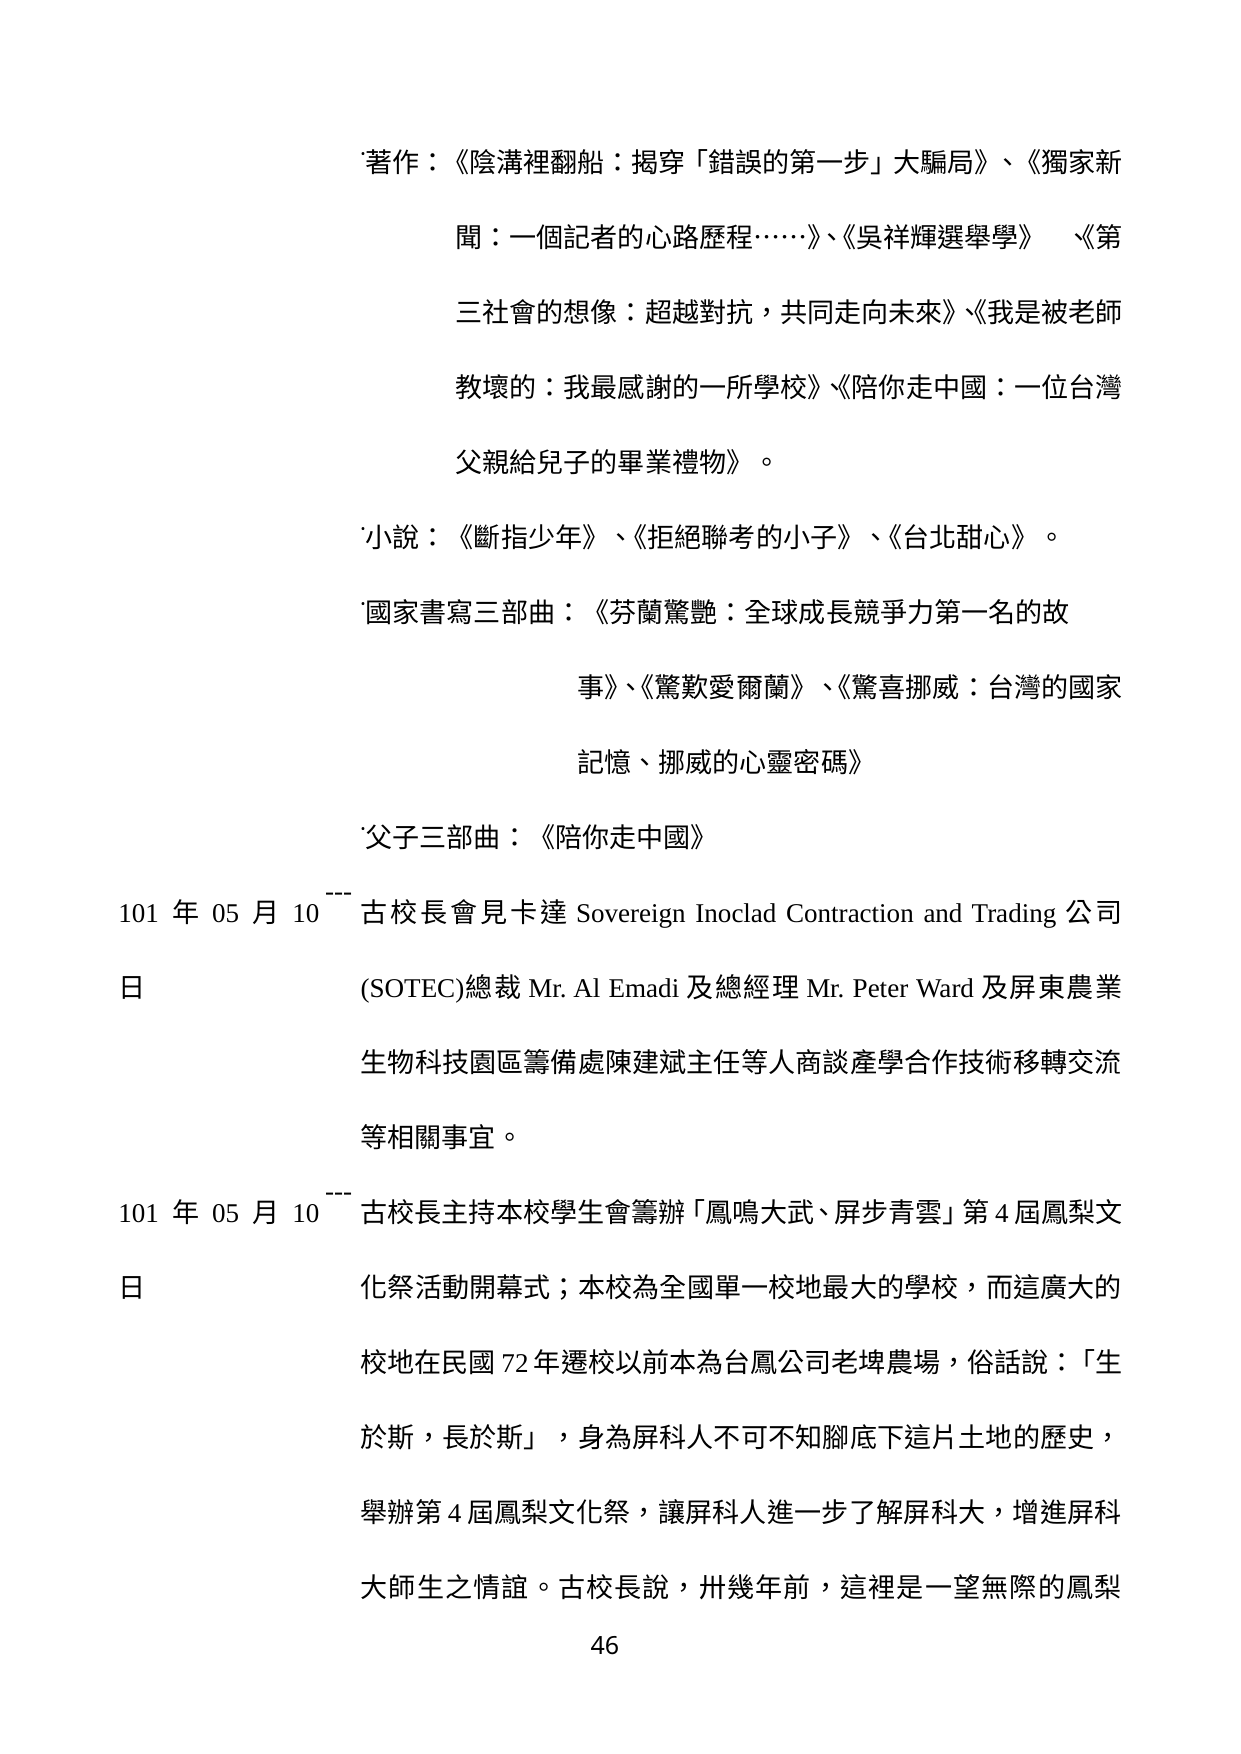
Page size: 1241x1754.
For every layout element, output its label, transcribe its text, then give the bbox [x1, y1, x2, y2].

table_cell 101年05月10日 [115, 873, 322, 1173]
table_cell --- [322, 873, 357, 1173]
table_cell 101年05月10日 [115, 1173, 322, 1623]
table_cell --- [322, 1173, 357, 1623]
table_cell ˙著作：《陰溝裡翻船：揭穿「錯誤的第一步」大騙局》、《獨家新聞：一個記者的心路歷程……》、《吳祥輝選舉學》、《第三社會的想像：超越對抗，共同走向未來》、《我是被老師教壞的：我最感謝的一所學校》、《陪你走中國：一位台灣父親給兒子的畢業禮物》。 ˙小說：《斷指少年》、《拒絕聯考的小子》、《台北甜心》。 ˙國家書寫三部曲：《芬蘭驚艷：全球成長競爭力第一名的故事》、《驚歎愛爾蘭》、《驚喜挪威：台灣的國家記憶、挪威的心靈密碼》 ˙父子三部曲：《陪你走中國》 [358, 123, 1125, 873]
table_cell [115, 123, 322, 873]
table_cell 古校長會見卡達Sovereign Inoclad Contraction and Trading公司(SOTEC)總裁Mr. Al Emadi及總經理Mr. Peter Ward及屏東農業生物科技園區籌備處陳建斌主任等人商談產學合作技術移轉交流等相關事宜。 [358, 873, 1125, 1173]
table_cell 古校長主持本校學生會籌辦「鳳鳴大武、屏步青雲」第4屆鳳梨文化祭活動開幕式；本校為全國單一校地最大的學校，而這廣大的校地在民國72年遷校以前本為台鳳公司老埤農場，俗話說：「生於斯，長於斯」，身為屏科人不可不知腳底下這片土地的歷史，舉辦第4屆鳳梨文化祭，讓屏科人進一步了解屏科大，增進屏科大師生之情誼。古校長說，卅幾年前，這裡是一望無際的鳳梨 [358, 1173, 1125, 1623]
table_cell --- [322, 123, 357, 873]
